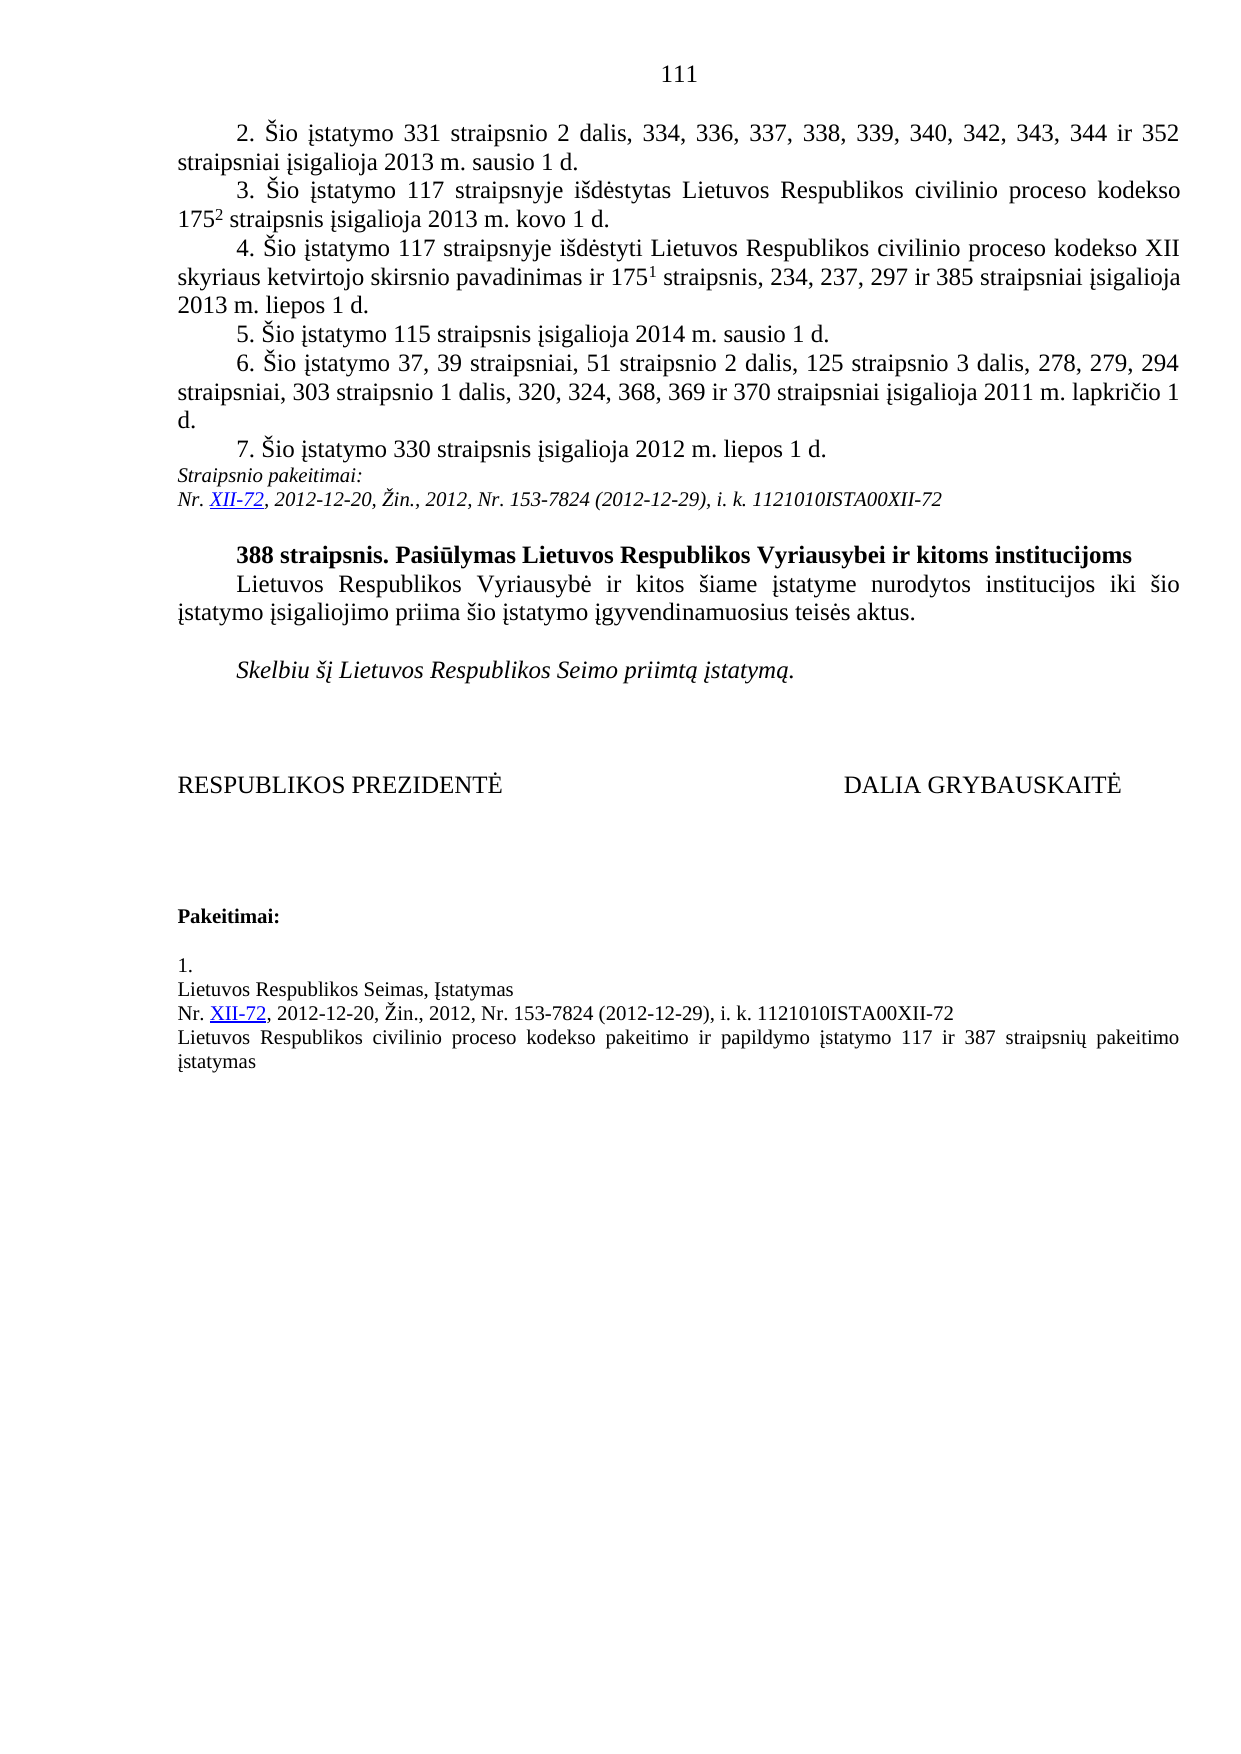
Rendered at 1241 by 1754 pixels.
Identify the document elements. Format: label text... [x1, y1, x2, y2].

text Straipsnio pakeitimai: [177, 463, 1181, 487]
text Pakeitimai: [177, 904, 1181, 928]
text 5. Šio įstatymo 115 straipsnis įsigalioja 2014 m. sausio 1 d. [177, 319, 1181, 348]
text Lietuvos Respublikos Seimas, Įstatymas [177, 977, 1181, 1001]
text Nr. XII-72, 2012-12-20, Žin., 2012, Nr. 153-7824 (2012-12-29), i. k. 1121010ISTA00XII-72 [177, 1001, 1181, 1025]
text 2. Šio įstatymo 331 straipsnio 2 dalis, 334, 336, 337, 338, 339, 340, 342, 343, 344 ir 352 straipsniai įsigalioja 2013 m. sausio 1 d. [177, 118, 1181, 176]
text 7. Šio įstatymo 330 straipsnis įsigalioja 2012 m. liepos 1 d. [177, 434, 1181, 463]
text 3. Šio įstatymo 117 straipsnyje išdėstytas Lietuvos Respublikos civilinio proceso kodekso 1752 straipsnis įsigalioja 2013 m. kovo 1 d. [177, 176, 1181, 233]
text Lietuvos Respublikos Vyriausybė ir kitos šiame įstatyme nurodytos institucijos iki šio įstatymo įsigaliojimo priima šio įstatymo įgyvendinamuosius teisės aktus. [177, 569, 1181, 626]
text Skelbiu šį Lietuvos Respublikos Seimo priimtą įstatymą. [177, 655, 1181, 684]
text Lietuvos Respublikos civilinio proceso kodekso pakeitimo ir papildymo įstatymo 117 ir 387 straipsnių pakeitimo įstatymas [177, 1025, 1181, 1073]
text 6. Šio įstatymo 37, 39 straipsniai, 51 straipsnio 2 dalis, 125 straipsnio 3 dalis, 278, 279, 294 straipsniai, 303 straipsnio 1 dalis, 320, 324, 368, 369 ir 370 straipsniai įsigalioja 2011 m. lapkričio 1 d. [177, 348, 1181, 434]
text RESPUBLIKOS PREZIDENTĖ DALIA GRYBAUSKAITĖ [177, 770, 1181, 799]
text 388 straipsnis. Pasiūlymas Lietuvos Respublikos Vyriausybei ir kitoms institucijoms [236, 540, 1181, 569]
text Nr. XII-72, 2012-12-20, Žin., 2012, Nr. 153-7824 (2012-12-29), i. k. 1121010ISTA00XII-72 [177, 487, 1181, 511]
text 1. [177, 952, 1181, 977]
text 4. Šio įstatymo 117 straipsnyje išdėstyti Lietuvos Respublikos civilinio proceso kodekso XII skyriaus ketvirtojo skirsnio pavadinimas ir 1751 straipsnis, 234, 237, 297 ir 385 straipsniai įsigalioja 2013 m. liepos 1 d. [177, 233, 1181, 319]
